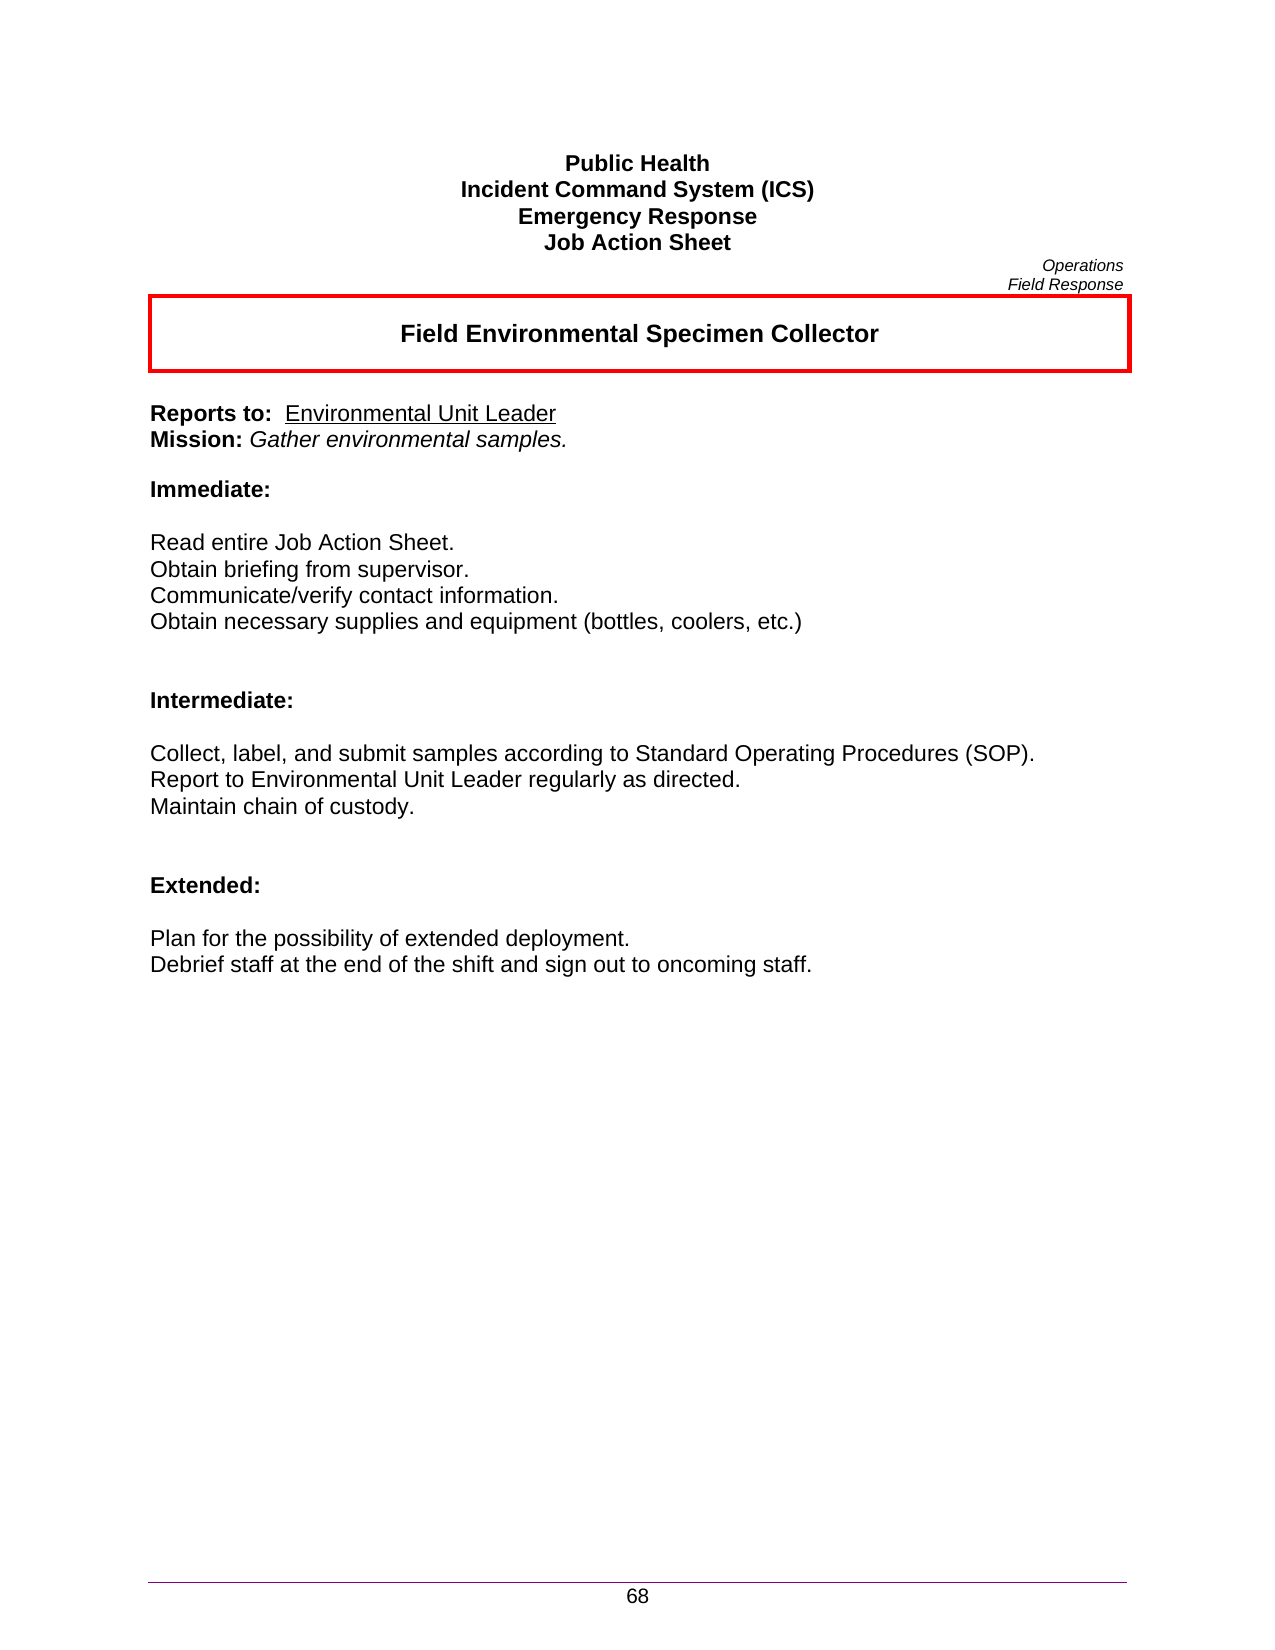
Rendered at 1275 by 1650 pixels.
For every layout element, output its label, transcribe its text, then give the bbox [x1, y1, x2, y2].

subtitle Debrief staff at the end of the shift and sign out to oncoming staff. [150, 951, 1125, 977]
text Job Action Sheet [150, 229, 1125, 255]
subtitle Obtain briefing from supervisor. [150, 556, 1125, 582]
table_header Field Environmental Specimen Collector [152, 298, 1127, 369]
text Emergency Response [150, 203, 1125, 229]
text Mission: Gather environmental samples. [150, 426, 1125, 452]
subtitle Communicate/verify contact information. [150, 582, 1125, 608]
subtitle Obtain necessary supplies and equipment (bottles, coolers, etc.) [150, 608, 1125, 634]
subtitle Plan for the possibility of extended deployment. [150, 924, 1125, 951]
text Operations [150, 255, 1125, 274]
text Reports to: Environmental Unit Leader [150, 400, 1125, 426]
text Public Health [150, 150, 1125, 176]
subtitle Collect, label, and submit samples according to Standard Operating Procedures (SOP). [150, 740, 1125, 766]
text Immediate: [150, 476, 1125, 503]
subtitle Read entire Job Action Sheet. [150, 529, 1125, 556]
text Intermediate: [150, 687, 1125, 714]
text Field Response [150, 274, 1125, 294]
subtitle Maintain chain of custody. [150, 793, 1125, 819]
subtitle Report to Environmental Unit Leader regularly as directed. [150, 766, 1125, 793]
text Extended: [150, 872, 1125, 898]
text Incident Command System (ICS) [150, 176, 1125, 203]
